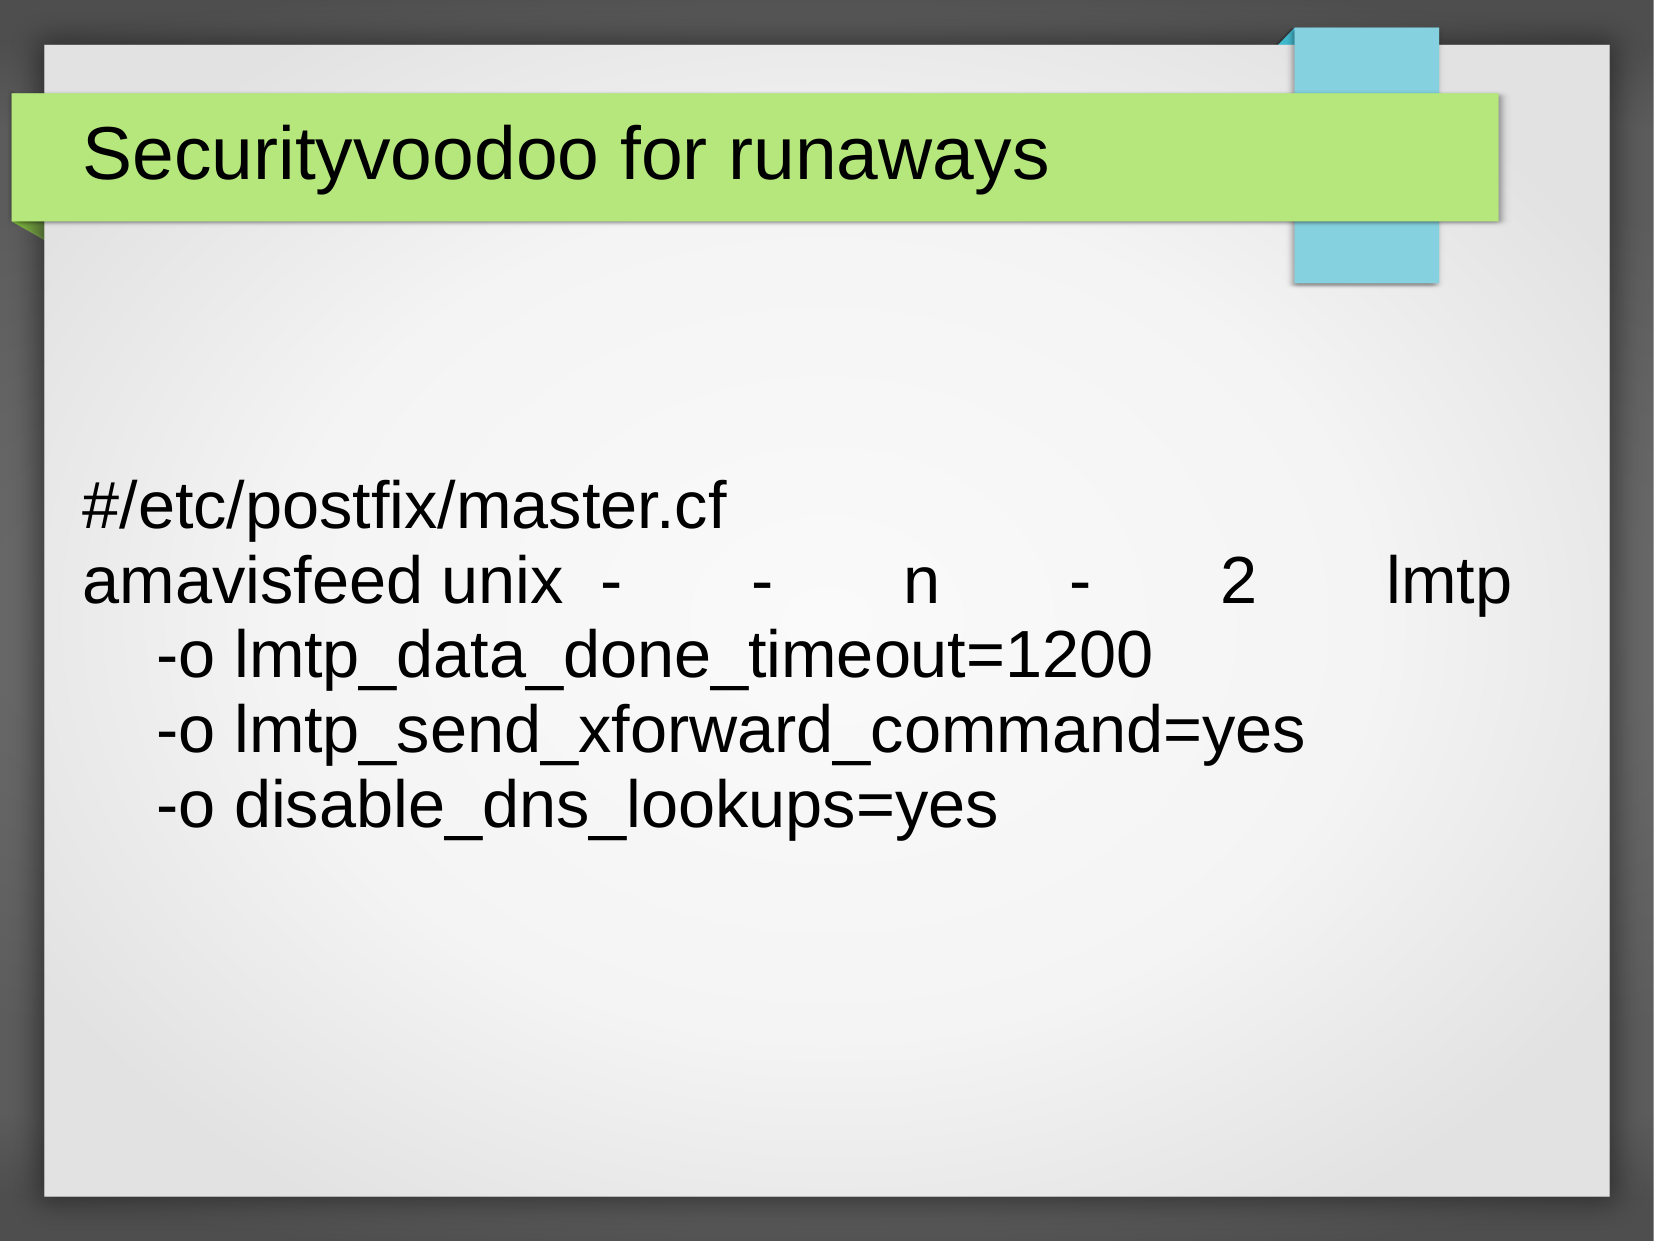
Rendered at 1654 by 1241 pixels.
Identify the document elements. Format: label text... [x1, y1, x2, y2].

subtitle #/etc/postfix/master.cf amavisfeed unix - - n - 2 lmtp -o lmtp_data_done_timeout=1200 -o lmtp_send_xforward_command=yes -o disable_dns_lookups=yes [82, 295, 1571, 1015]
title Securityvoodoo for runaways [82, 94, 1264, 213]
picture [0, 0, 1654, 1241]
